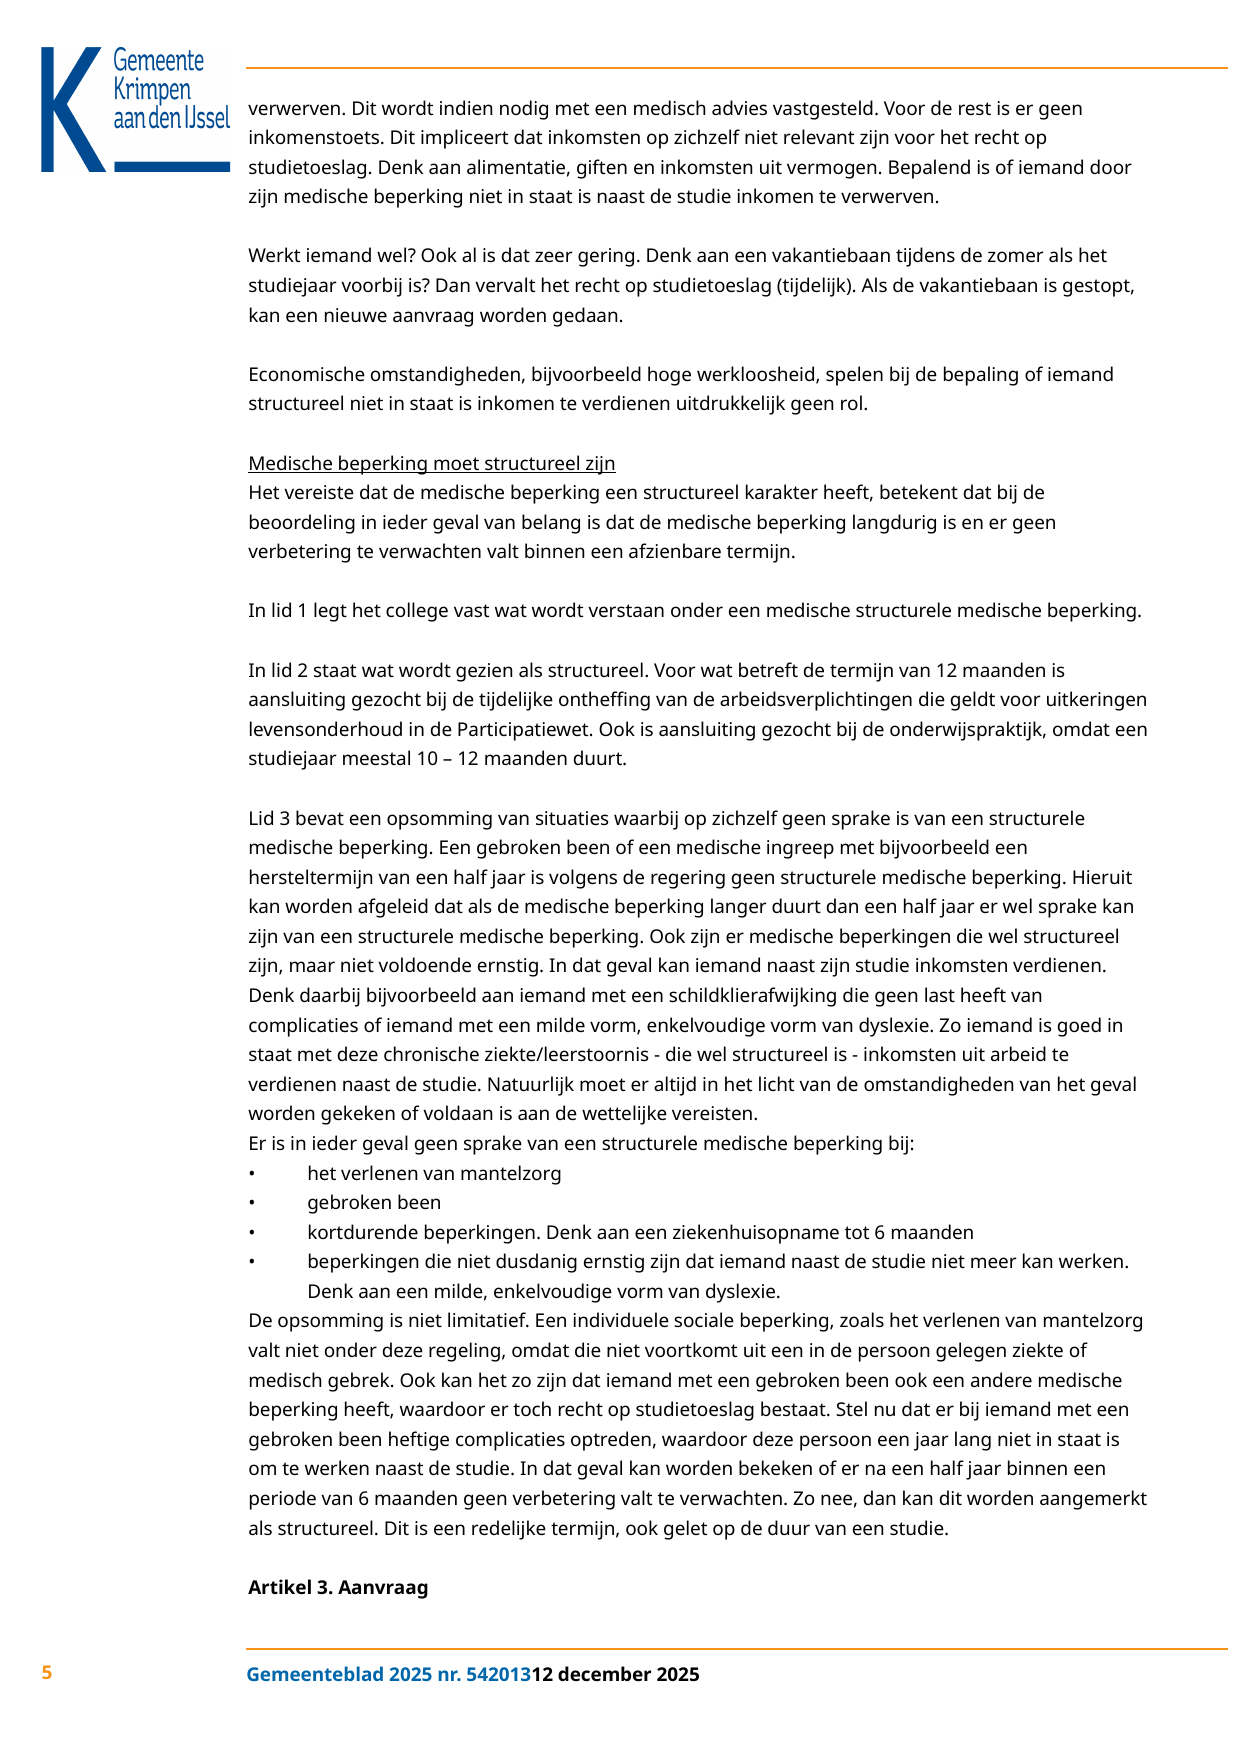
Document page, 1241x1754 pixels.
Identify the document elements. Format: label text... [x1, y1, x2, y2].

text Lid 3 bevat een opsomming van situaties waarbij op zichzelf geen sprake is van een structurele medische beperking. Een gebroken been of een medische ingreep met bijvoorbeeld een hersteltermijn van een half jaar is volgens de regering geen structurele medische beperking. Hieruit kan worden afgeleid dat als de medische beperking langer duurt dan een half jaar er wel sprake kan zijn van een structurele medische beperking. Ook zijn er medische beperkingen die wel structureel zijn, maar niet voldoende ernstig. In dat geval kan iemand naast zijn studie inkomsten verdienen. Denk daarbij bijvoorbeeld aan iemand met een schildklierafwijking die geen last heeft van complicaties of iemand met een milde vorm, enkelvoudige vorm van dyslexie. Zo iemand is goed in staat met deze chronische ziekte/leerstoornis - die wel structureel is - inkomsten uit arbeid te verdienen naast de studie. Natuurlijk moet er altijd in het licht van de omstandigheden van het geval worden gekeken of voldaan is aan de wettelijke vereisten. [248, 805, 1152, 1126]
text De opsomming is niet limitatief. Een individuele sociale beperking, zoals het verlenen van mantelzorg valt niet onder deze regeling, omdat die niet voortkomt uit een in de persoon gelegen ziekte of medisch gebrek. Ook kan het zo zijn dat iemand met een gebroken been ook een andere medische beperking heeft, waardoor er toch recht op studietoeslag bestaat. Stel nu dat er bij iemand met een gebroken been heftige complicaties optreden, waardoor deze persoon een jaar lang niet in staat is om te werken naast de studie. In dat geval kan worden bekeken of er na een half jaar binnen een periode van 6 maanden geen verbetering valt te verwachten. Zo nee, dan kan dit worden aangemerkt als structureel. Dit is een redelijke termijn, ook gelet op de duur van een studie. [248, 1308, 1152, 1541]
picture [41, 47, 231, 172]
text Economische omstandigheden, bijvoorbeeld hoge werkloosheid, spelen bij de bepaling of iemand structureel niet in staat is inkomen te verdienen uitdrukkelijk geen rol. [248, 361, 1152, 416]
list het verlenen van mantelzorg [248, 1160, 1152, 1186]
text verwerven. Dit wordt indien nodig met een medisch advies vastgesteld. Voor de rest is er geen inkomenstoets. Dit impliceert dat inkomsten op zichzelf niet relevant zijn voor het recht op studietoeslag. Denk aan alimentatie, giften en inkomsten uit vermogen. Bepalend is of iemand door zijn medische beperking niet in staat is naast de studie inkomen te verwerven. [248, 95, 1152, 209]
list gebroken been [248, 1189, 1152, 1215]
list kortdurende beperkingen. Denk aan een ziekenhuisopname tot 6 maanden [248, 1219, 1152, 1245]
text Medische beperking moet structureel zijn [248, 450, 1152, 476]
list beperkingen die niet dusdanig ernstig zijn dat iemand naast de studie niet meer kan werken. Denk aan een milde, enkelvoudige vorm van dyslexie. [248, 1248, 1152, 1304]
text Er is in ieder geval geen sprake van een structurele medische beperking bij: [248, 1130, 1152, 1156]
text Werkt iemand wel? Ook al is dat zeer gering. Denk aan een vakantiebaan tijdens de zomer als het studiejaar voorbij is? Dan vervalt het recht op studietoeslag (tijdelijk). Als de vakantiebaan is gestopt, kan een nieuwe aanvraag worden gedaan. [248, 243, 1152, 328]
text In lid 1 legt het college vast wat wordt verstaan onder een medische structurele medische beperking. [248, 598, 1152, 623]
text Artikel 3. Aanvraag [248, 1574, 1152, 1600]
text Het vereiste dat de medische beperking een structureel karakter heeft, betekent dat bij de beoordeling in ieder geval van belang is dat de medische beperking langdurig is en er geen verbetering te verwachten valt binnen een afzienbare termijn. [248, 479, 1152, 564]
text In lid 2 staat wat wordt gezien als structureel. Voor wat betreft de termijn van 12 maanden is aansluiting gezocht bij de tijdelijke ontheffing van de arbeidsverplichtingen die geldt voor uitkeringen levensonderhoud in de Participatiewet. Ook is aansluiting gezocht bij de onderwijspraktijk, omdat een studiejaar meestal 10 – 12 maanden duurt. [248, 657, 1152, 771]
